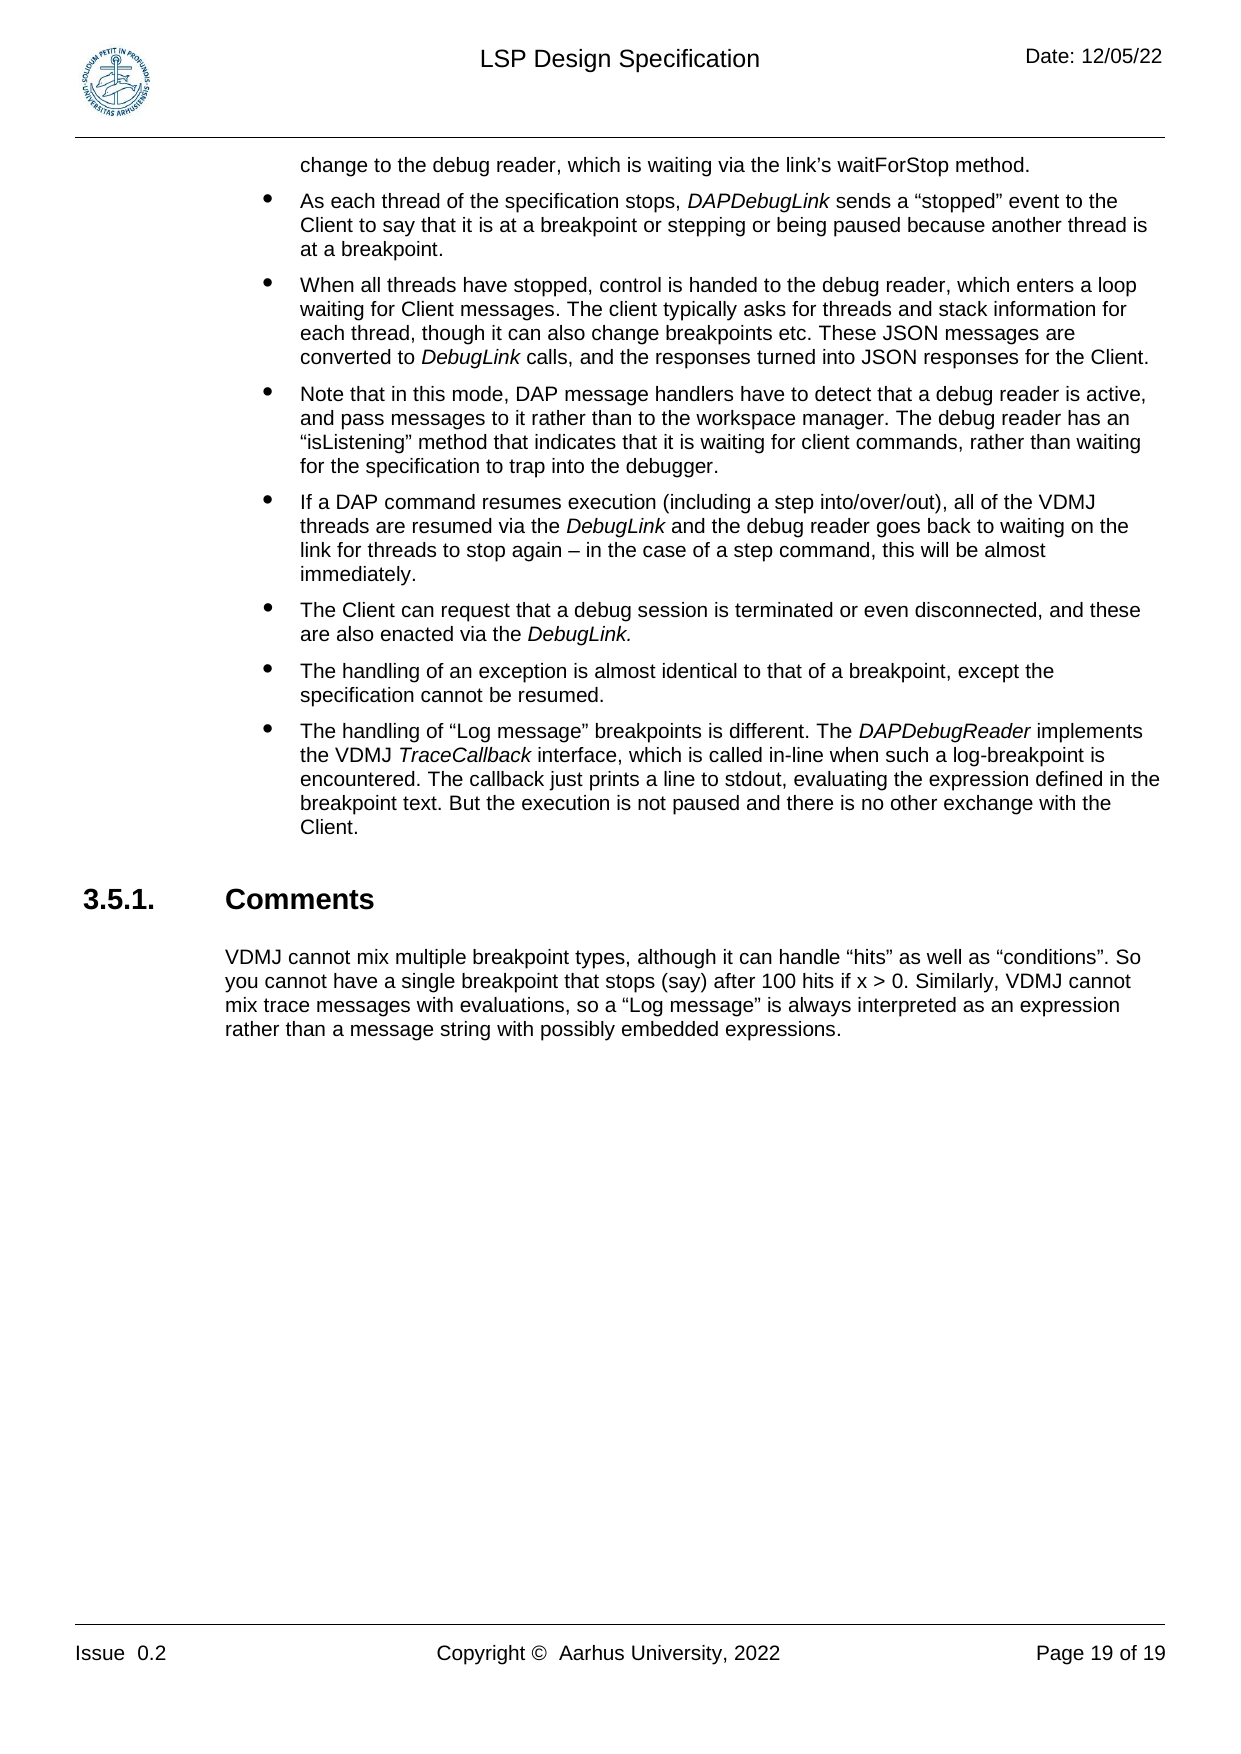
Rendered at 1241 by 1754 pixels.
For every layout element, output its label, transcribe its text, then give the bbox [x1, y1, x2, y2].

subtitle Comments [75, 882, 1165, 915]
list As each thread of the specification stops, DAPDebugLink sends a “stopped” event to the Client to say that it is at a breakpoint or stepping or being paused because another thread is at a breakpoint. [262, 189, 1165, 261]
text VDMJ cannot mix multiple breakpoint types, although it can handle “hits” as well as “conditions”. So you cannot have a single breakpoint that stops (say) after 100 hits if x > 0. Similarly, VDMJ cannot mix trace messages with evaluations, so a “Log message” is always interpreted as an expression rather than a message string with possibly embedded expressions. [225, 945, 1165, 1041]
list When all threads have stopped, control is handed to the debug reader, which enters a loop waiting for Client messages. The client typically asks for threads and stack information for each thread, though it can also change breakpoints etc. These JSON messages are converted to DebugLink calls, and the responses turned into JSON responses for the Client. [262, 274, 1165, 369]
list If a DAP command resumes execution (including a step into/over/out), all of the VDMJ threads are resumed via the DebugLink and the debug reader goes back to waiting on the link for threads to stop again – in the case of a step command, this will be almost immediately. [262, 490, 1165, 586]
list The handling of an exception is almost identical to that of a breakpoint, except the specification cannot be resumed. [262, 659, 1165, 707]
list The Client can request that a debug session is terminated or even disconnected, and these are also enacted via the DebugLink. [262, 599, 1165, 647]
list The handling of “Log message” breakpoints is different. The DAPDebugReader implements the VDMJ TraceCallback interface, which is called in-line when such a log-breakpoint is encountered. The callback just prints a line to stdout, evaluating the expression defined in the breakpoint text. But the execution is not paused and there is no other exchange with the Client. [262, 719, 1165, 839]
list Note that in this mode, DAP message handlers have to detect that a debug reader is active, and pass messages to it rather than to the workspace manager. The debug reader has an “isListening” method that indicates that it is waiting for client commands, rather than waiting for the specification to trap into the debugger. [262, 382, 1165, 478]
picture [78, 44, 153, 120]
list change to the debug reader, which is waiting via the link’s waitForStop method. [262, 153, 1165, 177]
